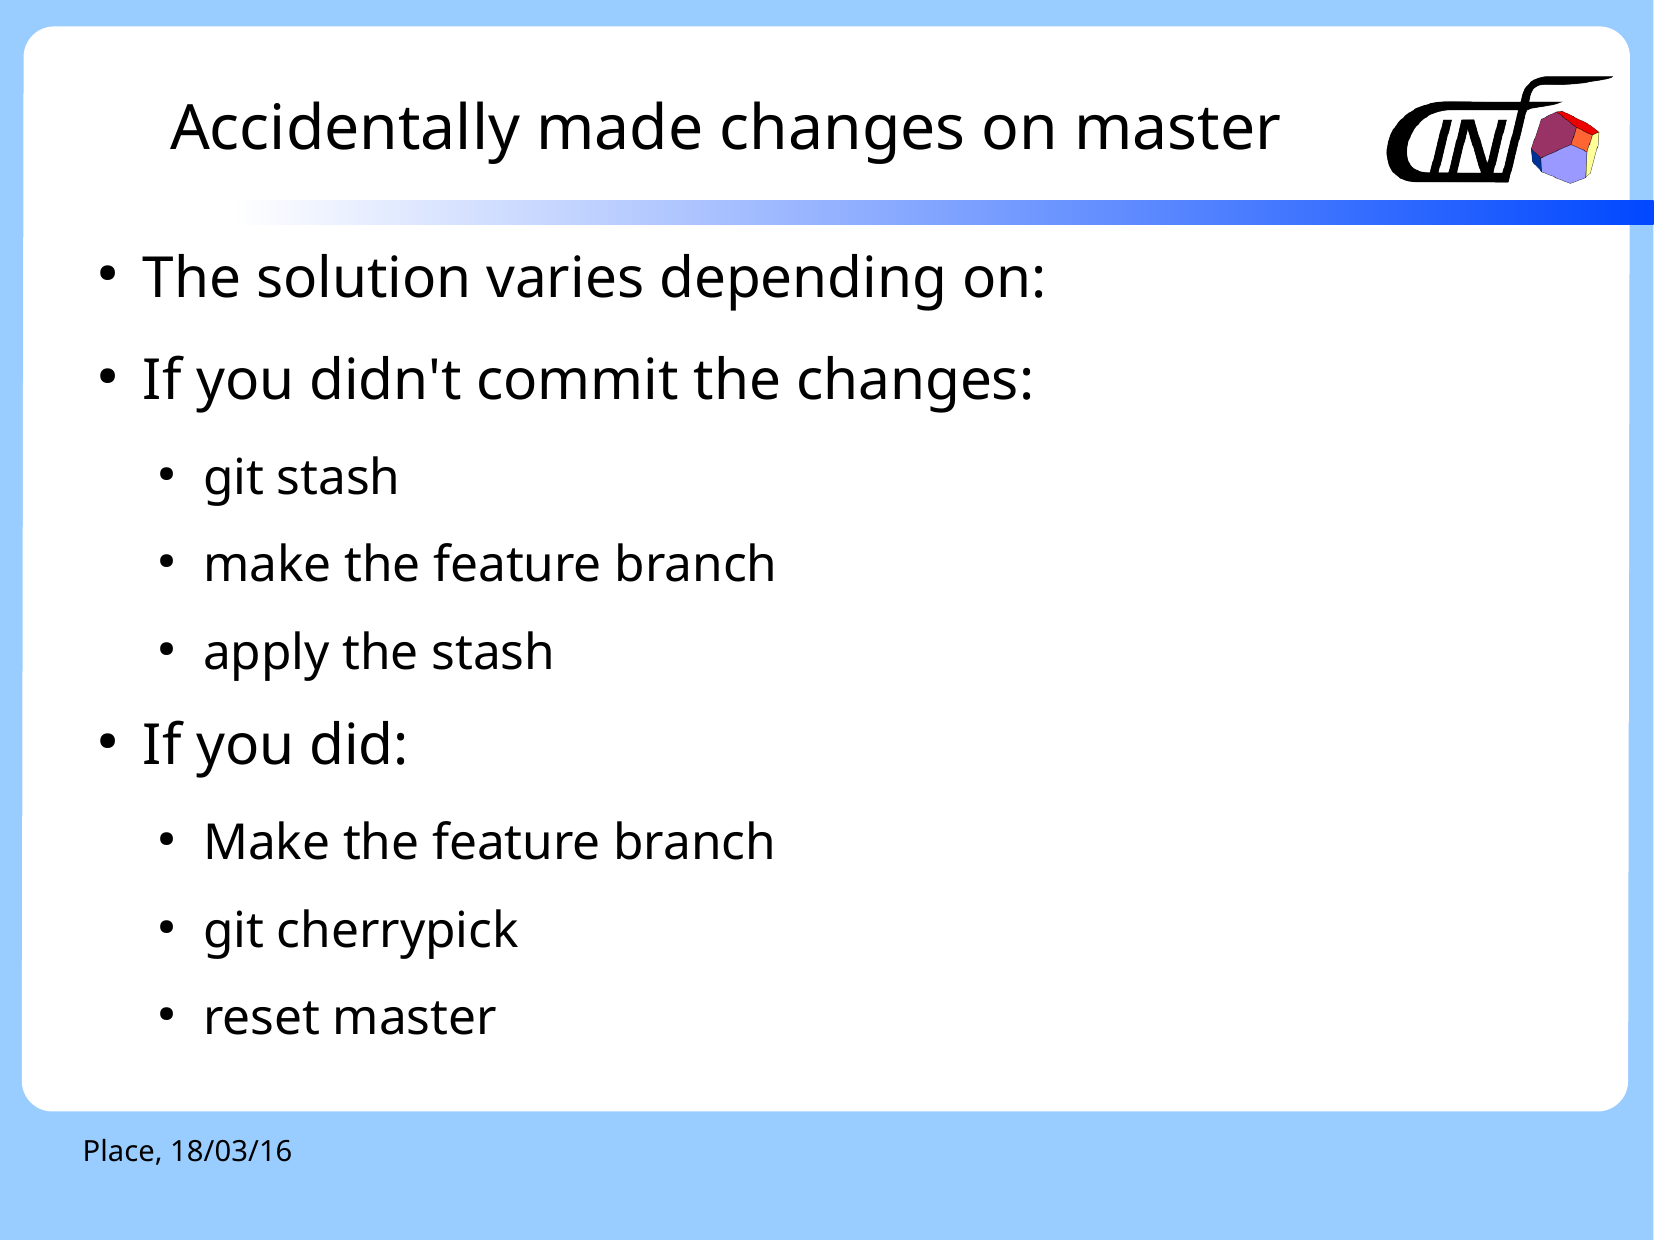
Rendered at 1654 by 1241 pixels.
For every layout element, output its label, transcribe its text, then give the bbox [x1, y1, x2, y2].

picture [1386, 76, 1613, 184]
title Accidentally made changes on master [82, 49, 1371, 201]
list The solution varies depending on: If you didn't commit the changes: git stash make the feature branch apply the stash If you did: Make the feature branch git cherrypick reset master [82, 236, 1571, 1055]
